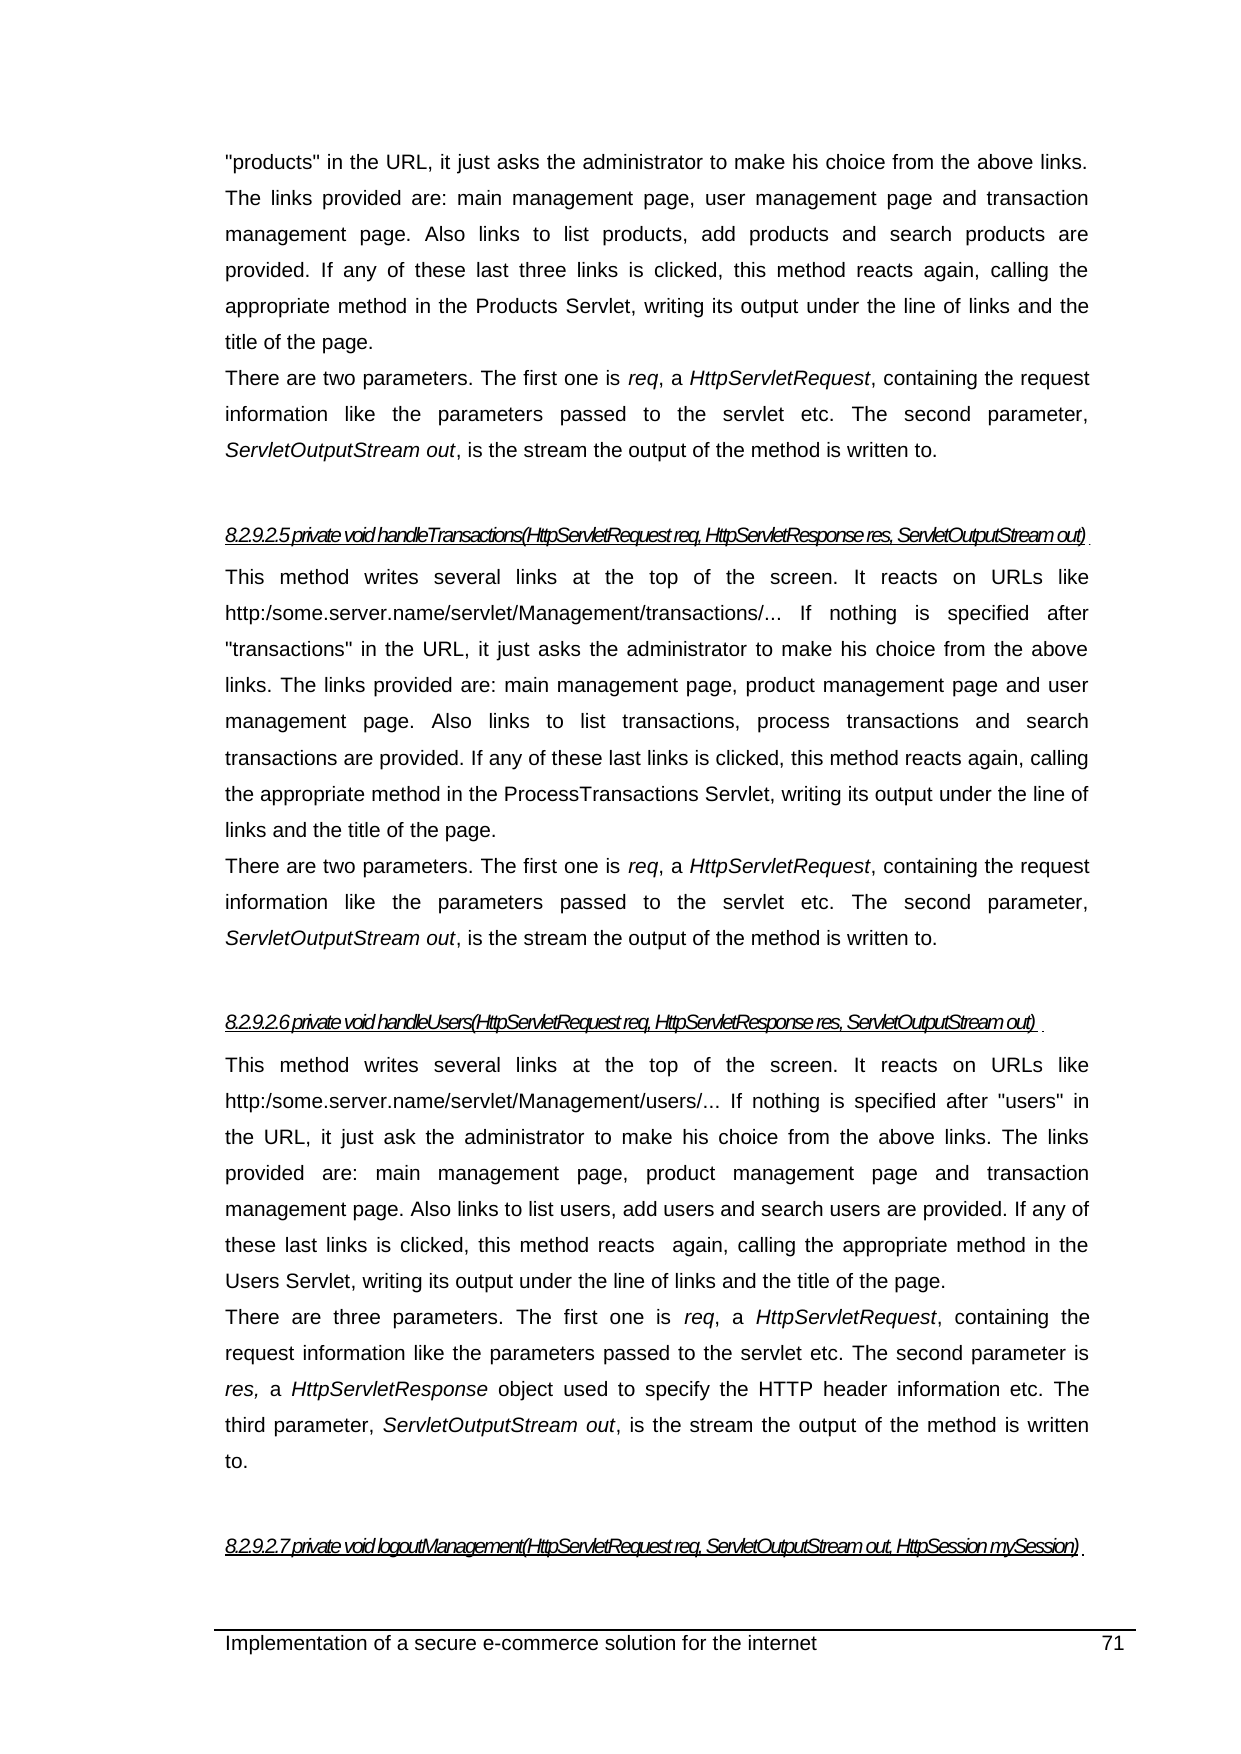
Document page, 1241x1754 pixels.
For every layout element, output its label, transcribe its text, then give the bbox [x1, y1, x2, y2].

text This method writes several links at the top of the screen. It reacts on URLs like http:/some.server.name/servlet/Management/users/... If nothing is specified after "users" in the URL, it just ask the administrator to make his choice from the above links. The links provided are: main management page, product management page and transaction management page. Also links to list users, add users and search users are provided. If any of these last links is clicked, this method reacts again, calling the appropriate method in the Users Servlet, writing its output under the line of links and the title of the page. [225, 1052, 1090, 1293]
text "products" in the URL, it just asks the administrator to make his choice from the above links. The links provided are: main management page, user management page and transaction management page. Also links to list products, add products and search products are provided. If any of these last three links is clicked, this method reacts again, calling the appropriate method in the Products Servlet, writing its output under the line of links and the title of the page. [225, 150, 1090, 354]
text There are two parameters. The first one is req, a HttpServletRequest, containing the request information like the parameters passed to the servlet etc. The second parameter, ServletOutputStream out, is the stream the output of the method is written to. [225, 366, 1090, 462]
subtitle 8.2.9.2.6 private void handleUsers(HttpServletRequest req, HttpServletResponse res, ServletOutputStream out) [225, 1010, 1090, 1034]
text There are two parameters. The first one is req, a HttpServletRequest, containing the request information like the parameters passed to the servlet etc. The second parameter, ServletOutputStream out, is the stream the output of the method is written to. [225, 853, 1090, 950]
text There are three parameters. The first one is req, a HttpServletRequest, containing the request information like the parameters passed to the servlet etc. The second parameter is res, a HttpServletResponse object used to specify the HTTP header information etc. The third parameter, ServletOutputStream out, is the stream the output of the method is written to. [225, 1305, 1090, 1473]
subtitle 8.2.9.2.5 private void handleTransactions(HttpServletRequest req, HttpServletResponse res, ServletOutputStream out) [225, 523, 1090, 547]
subtitle 8.2.9.2.7 private void logoutManagement(HttpServletRequest req, ServletOutputStream out, HttpSession mySession) [225, 1533, 1090, 1558]
text This method writes several links at the top of the screen. It reacts on URLs like http:/some.server.name/servlet/Management/transactions/... If nothing is specified after "transactions" in the URL, it just asks the administrator to make his choice from the above links. The links provided are: main management page, product management page and user management page. Also links to list transactions, process transactions and search transactions are provided. If any of these last links is clicked, this method reacts again, calling the appropriate method in the ProcessTransactions Servlet, writing its output under the line of links and the title of the page. [225, 565, 1090, 842]
